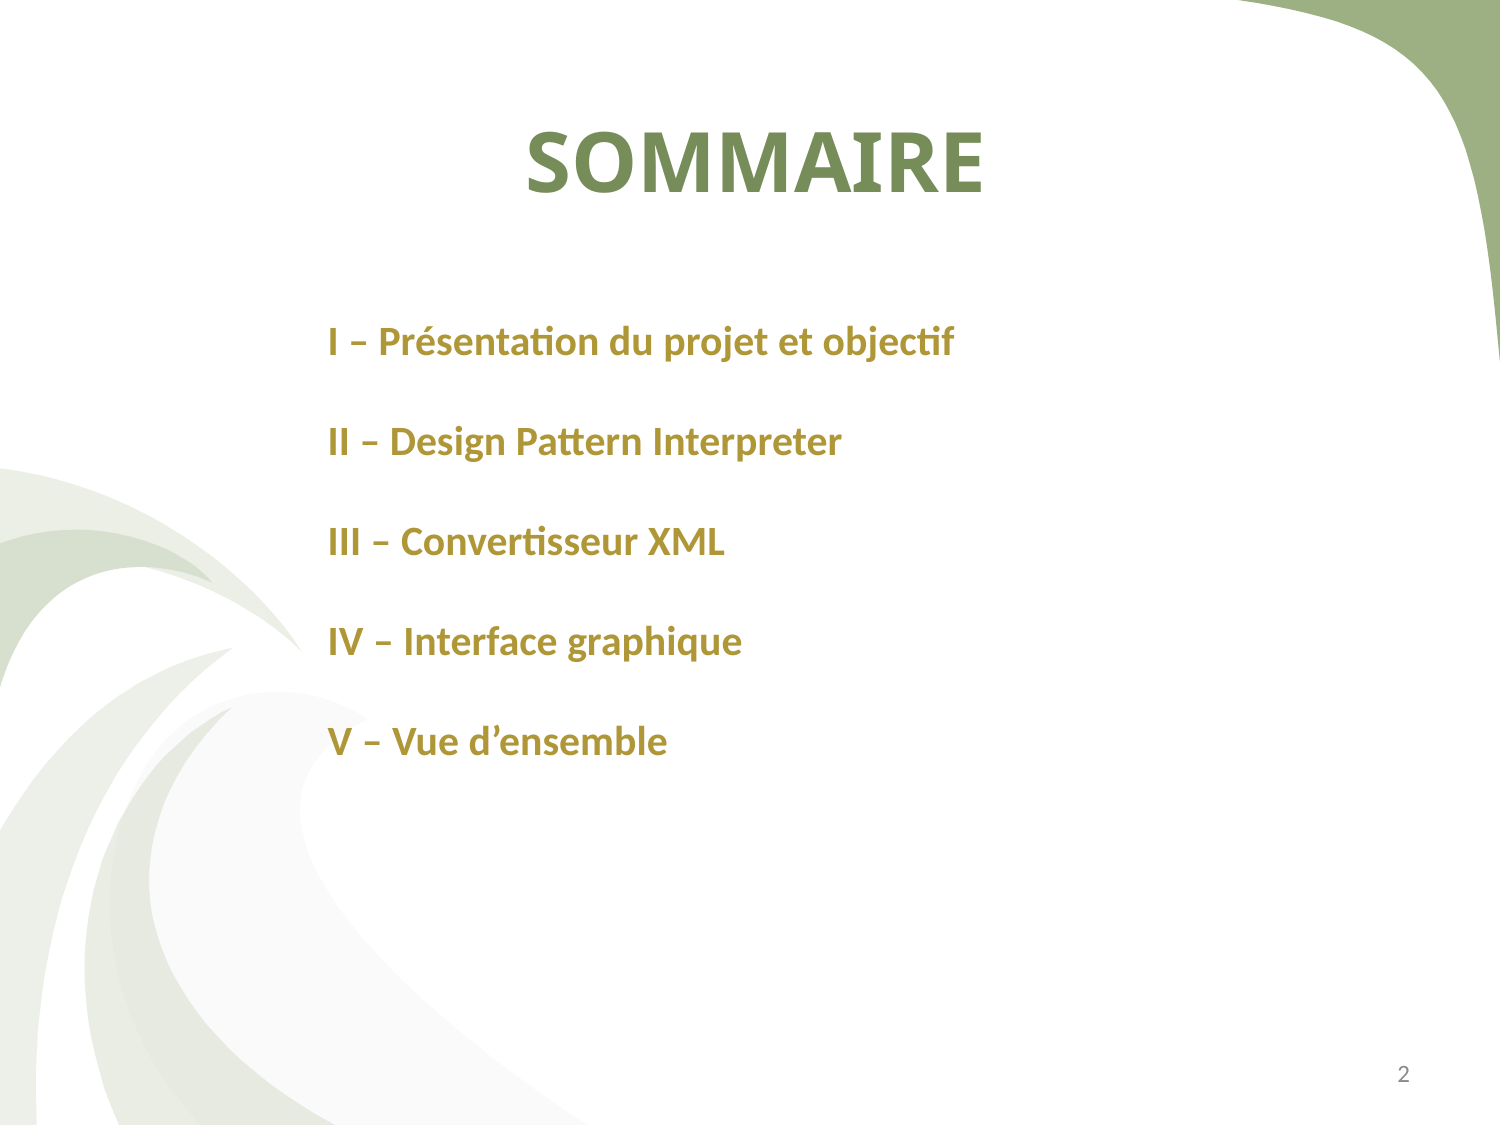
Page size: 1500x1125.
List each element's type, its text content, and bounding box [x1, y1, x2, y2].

title sommaire [118, 101, 1394, 326]
text_box I – Présentation du projet et objectif II – Design Pattern Interpreter III – Convertisseur XML IV – Interface graphique V – Vue d’ensemble [312, 306, 1306, 822]
slide_number 2 [1074, 1042, 1425, 1103]
